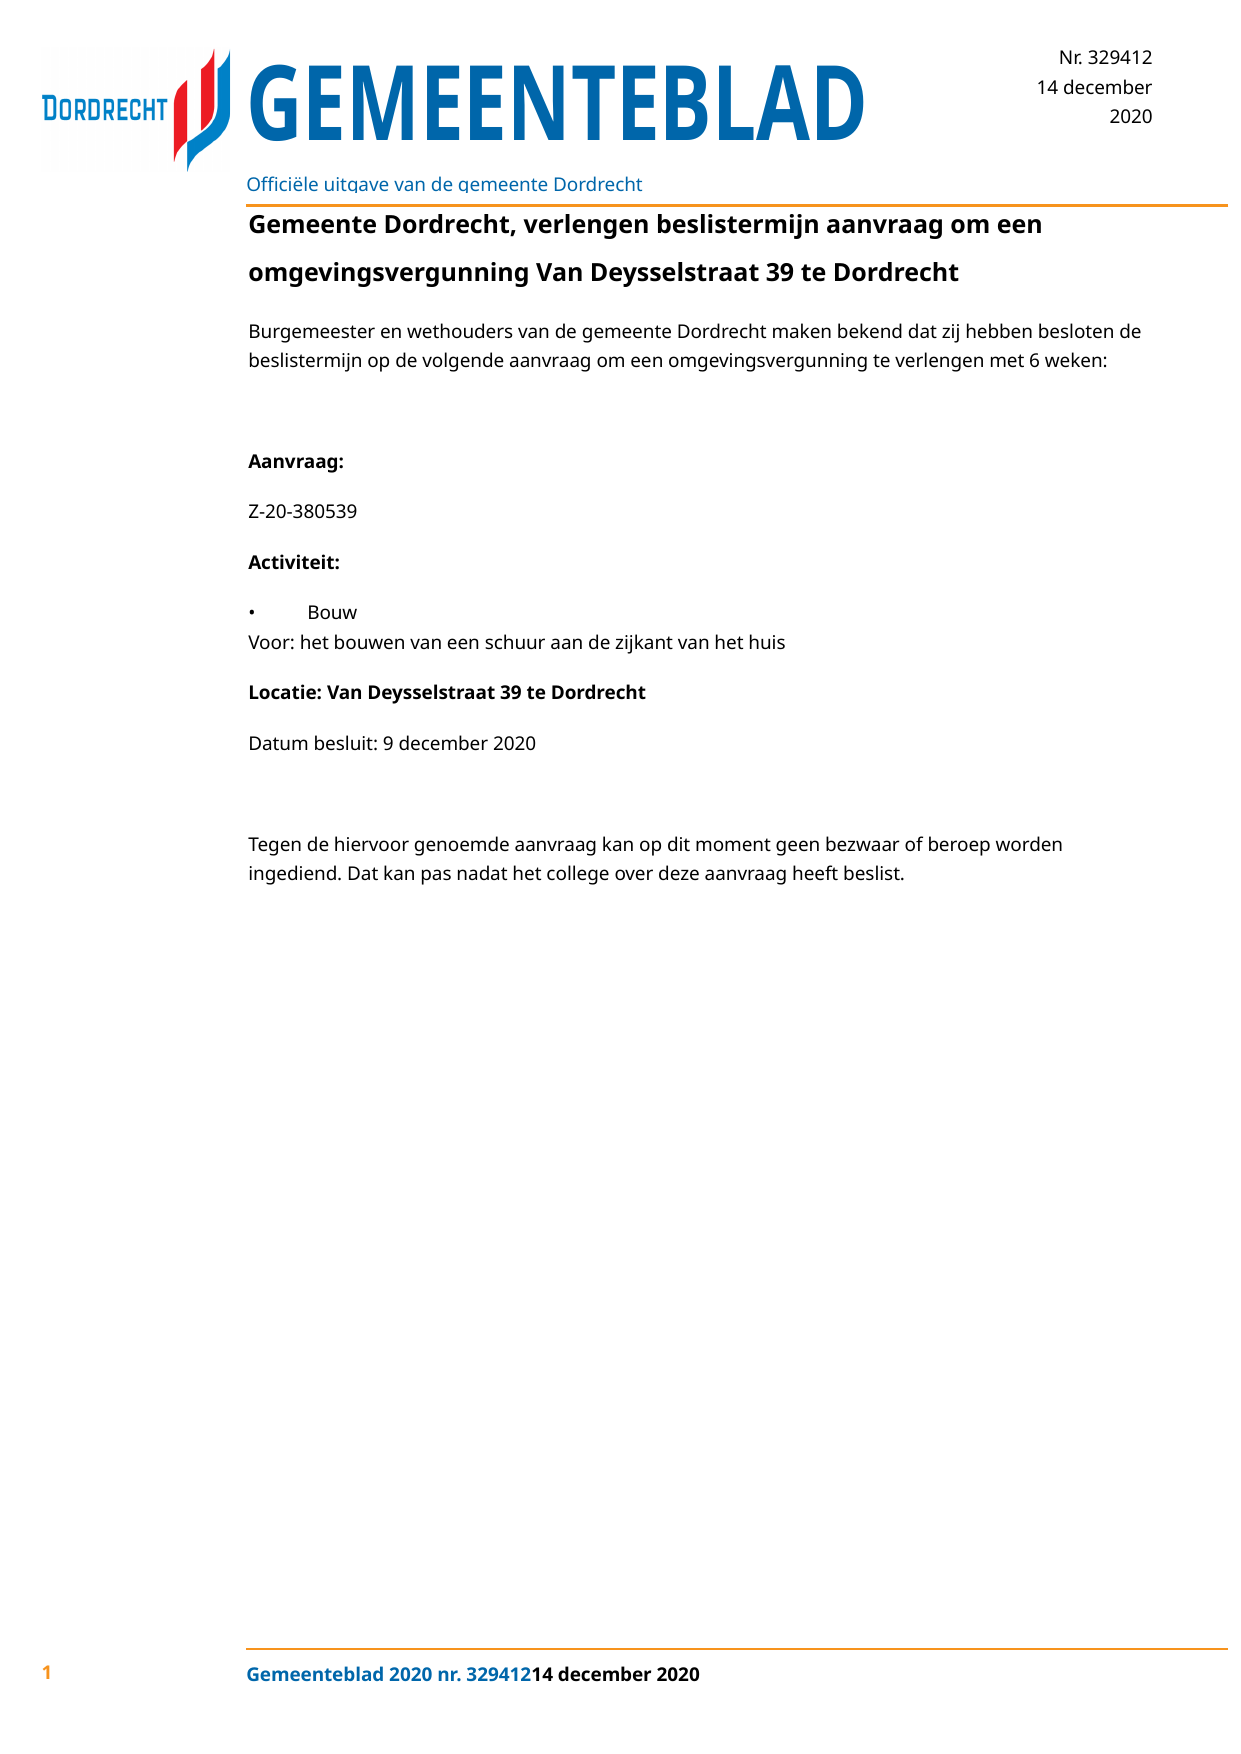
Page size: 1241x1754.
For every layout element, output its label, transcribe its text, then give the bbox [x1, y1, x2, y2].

text Locatie: Van Deysselstraat 39 te Dordrecht [248, 679, 1152, 705]
text Activiteit: [248, 549, 1152, 575]
text Voor: het bouwen van een schuur aan de zijkant van het huis [248, 629, 1152, 655]
text Tegen de hiervoor genoemde aanvraag kan op dit moment geen bezwaar of beroep worden ingediend. Dat kan pas nadat het college over deze aanvraag heeft beslist. [248, 831, 1152, 886]
list Bouw [248, 599, 1152, 625]
picture [41, 47, 231, 172]
text Gemeente Dordrecht, verlengen beslistermijn aanvraag om een omgevingsvergunning Van Deysselstraat 39 te Dordrecht [248, 207, 1152, 288]
text Datum besluit: 9 december 2020 [248, 730, 1152, 756]
text Z-20-380539 [248, 499, 1152, 524]
text Aanvraag: [248, 448, 1152, 474]
text Burgemeester en wethouders van de gemeente Dordrecht maken bekend dat zij hebben besloten de beslistermijn op de volgende aanvraag om een omgevingsvergunning te verlengen met 6 weken: [248, 318, 1152, 373]
